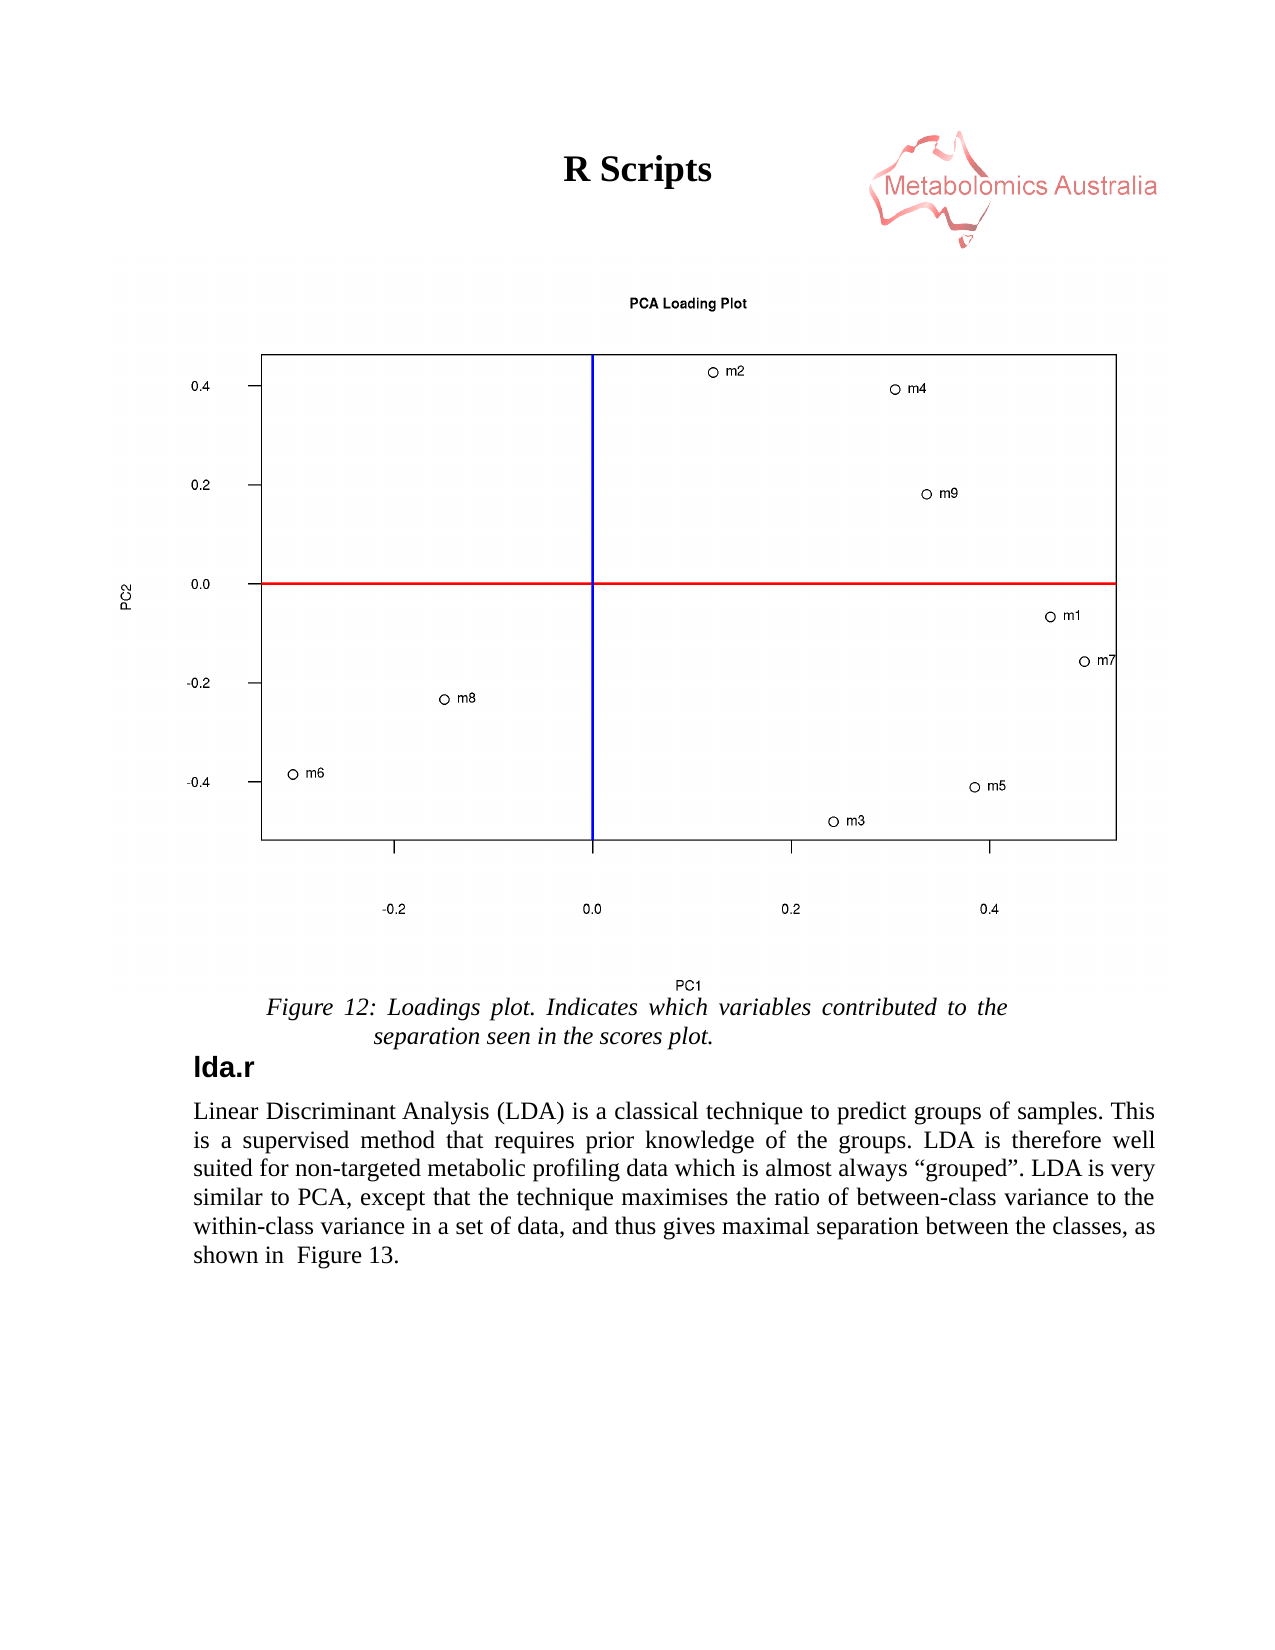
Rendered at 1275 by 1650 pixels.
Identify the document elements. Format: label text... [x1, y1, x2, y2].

text Linear Discriminant Analysis (LDA) is a classical technique to predict groups of samples. This is a supervised method that requires prior knowledge of the groups. LDA is therefore well suited for non-targeted metabolic profiling data which is almost always “grouped”. LDA is very similar to PCA, except that the technique maximises the ratio of between-class variance to the within-class variance in a set of data, and thus gives maximal separation between the classes, as shown in Figure 13. [193, 1096, 1157, 1268]
text Figure 12: Loadings plot. Indicates which variables contributed to the separation seen in the scores plot. [266, 993, 1011, 1050]
picture [108, 253, 1167, 993]
subtitle lda.r [193, 993, 1157, 1083]
